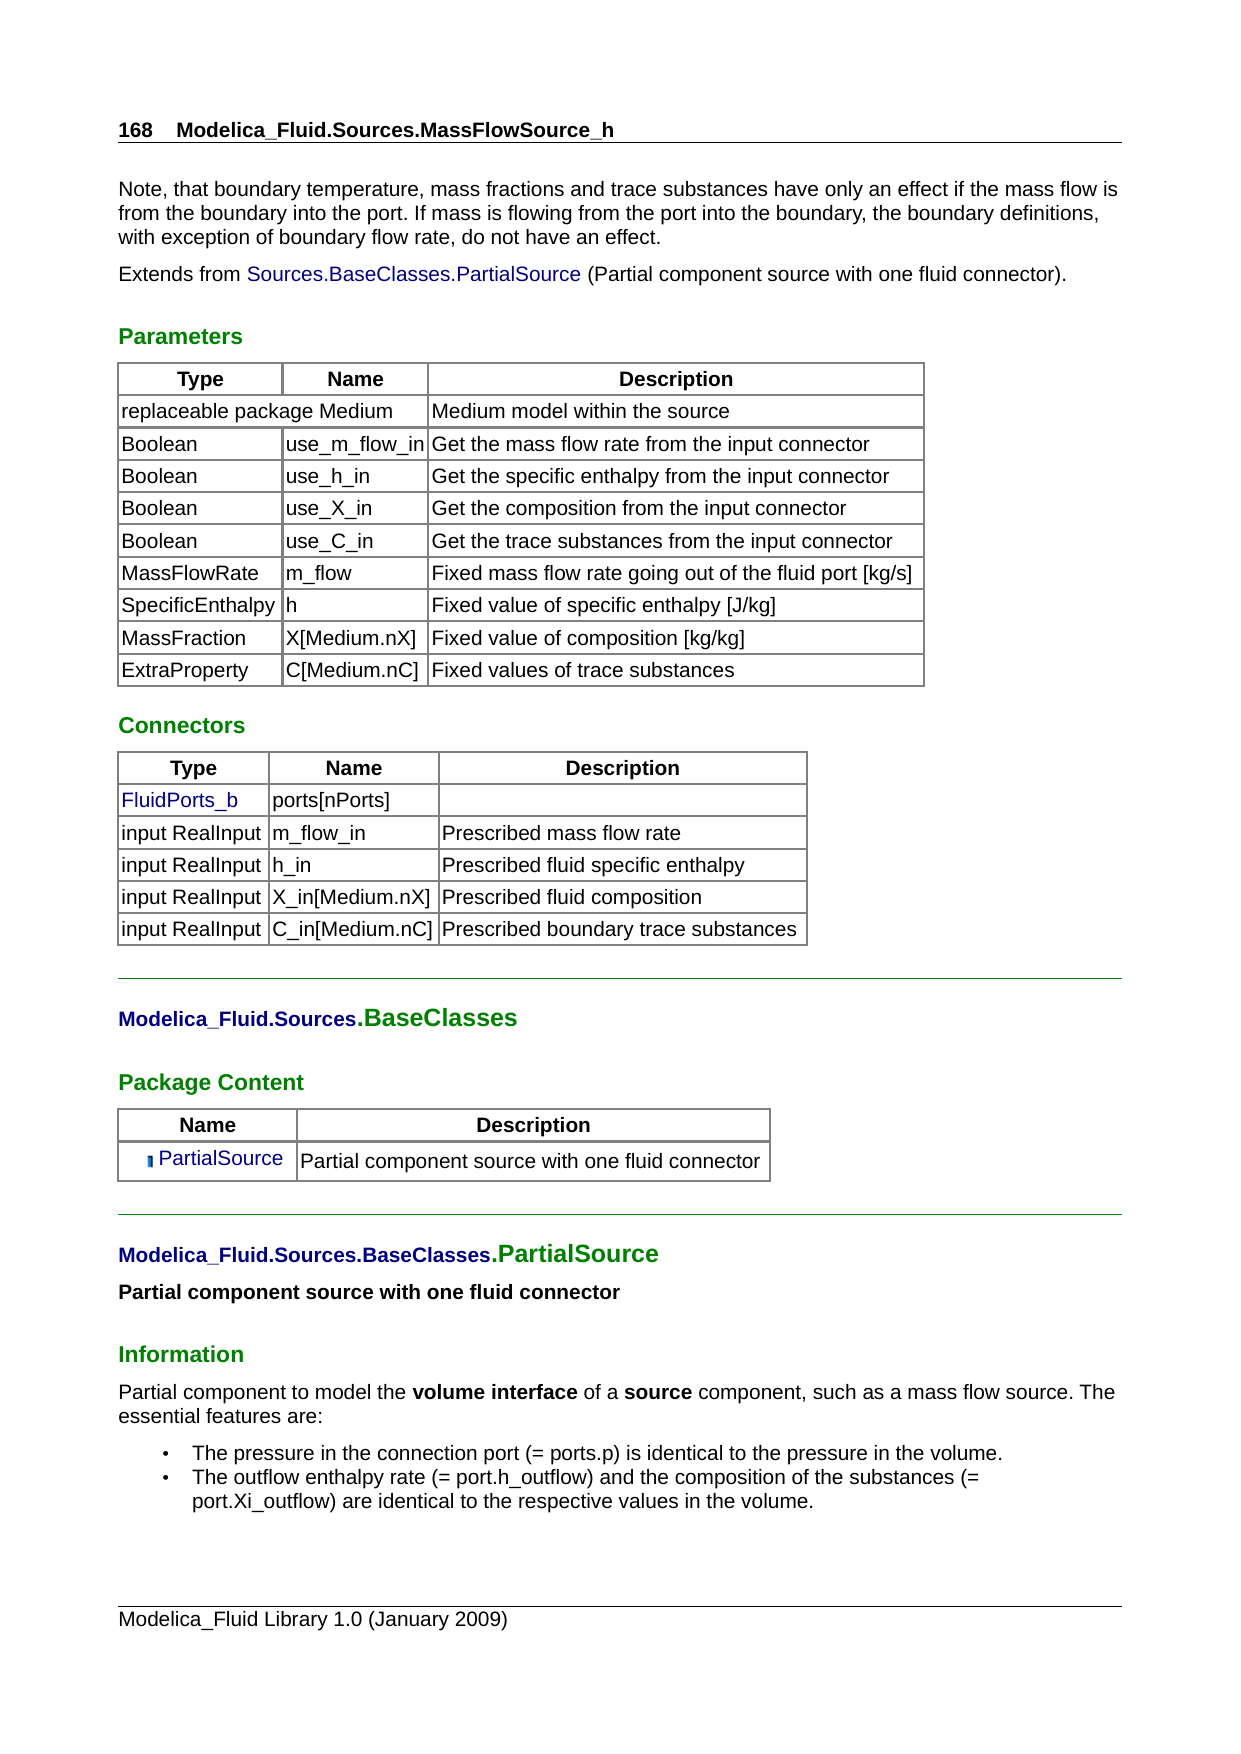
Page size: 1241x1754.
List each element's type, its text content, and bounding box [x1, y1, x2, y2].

table_cell Partial component source with one fluid connector [298, 1143, 769, 1180]
table_cell input RealInput [119, 914, 268, 944]
subtitle Package Content [118, 1069, 1122, 1096]
table_cell [440, 785, 806, 815]
subtitle Modelica_Fluid.Sources.BaseClasses [118, 1003, 1122, 1032]
table_cell X_in[Medium.nX] [270, 882, 438, 912]
table_cell Prescribed boundary trace substances [440, 914, 806, 944]
table_cell PartialSource [119, 1143, 296, 1180]
table_cell SpecificEnthalpy [119, 590, 281, 620]
list The outflow enthalpy rate (= port.h_outflow) and the composition of the substances (= port.Xi_outflow) are identical to the respective values in the volume. [162, 1464, 1122, 1512]
table_cell Boolean [119, 493, 281, 523]
table_cell Boolean [119, 525, 281, 556]
table_header Description [298, 1110, 769, 1140]
table_cell Medium model within the source [429, 396, 923, 426]
table_cell X[Medium.nX] [284, 622, 427, 652]
table_header Name [284, 364, 427, 394]
table_cell use_C_in [284, 525, 427, 556]
table_cell input RealInput [119, 850, 268, 880]
table_cell Get the trace substances from the input connector [429, 525, 923, 556]
table_header Type [119, 364, 281, 394]
table_cell Get the mass flow rate from the input connector [429, 429, 923, 459]
text Note, that boundary temperature, mass fractions and trace substances have only an effect if the mass flow is from the boundary into the port. If mass is flowing from the port into the boundary, the boundary definitions, with exception of boundary flow rate, do not have an effect. [118, 177, 1122, 249]
table_cell input RealInput [119, 882, 268, 912]
table_cell h_in [270, 850, 438, 880]
table_header Name [270, 753, 438, 783]
table_header Name [119, 1110, 296, 1140]
table_cell Prescribed fluid composition [440, 882, 806, 912]
table_cell Fixed values of trace substances [429, 655, 923, 685]
subtitle [995, 1241, 1120, 1267]
table_cell Prescribed fluid specific enthalpy [440, 850, 806, 880]
table_cell use_X_in [284, 493, 427, 523]
table_cell replaceable package Medium [119, 396, 427, 426]
text Partial component source with one fluid connector [118, 1280, 993, 1304]
table_cell Fixed mass flow rate going out of the fluid port [kg/s] [429, 558, 923, 588]
table_cell ports[nPorts] [270, 785, 438, 815]
table_cell FluidPorts_b [119, 785, 268, 815]
table_cell m_flow_in [270, 817, 438, 847]
table_cell m_flow [284, 558, 427, 588]
table_header Description [440, 753, 806, 783]
table_header Type [119, 753, 268, 783]
table_header Description [429, 364, 923, 394]
table_cell use_m_flow_in [284, 429, 427, 459]
table_cell Boolean [119, 461, 281, 491]
subtitle Modelica_Fluid.Sources.BaseClasses.PartialSource [118, 1239, 993, 1267]
text Partial component to model the volume interface of a source component, such as a mass flow source. The essential features are: [118, 1380, 1122, 1428]
text [995, 1280, 1120, 1304]
table_cell Boolean [119, 429, 281, 459]
table_cell Fixed value of specific enthalpy [J/kg] [429, 590, 923, 620]
table_cell C_in[Medium.nC] [270, 914, 438, 944]
subtitle [995, 1341, 1120, 1366]
picture [121, 1145, 153, 1177]
subtitle Parameters [118, 323, 1122, 349]
table_cell input RealInput [119, 817, 268, 847]
list The pressure in the connection port (= ports.p) is identical to the pressure in the volume. [162, 1441, 1122, 1464]
text Extends from Sources.BaseClasses.PartialSource (Partial component source with one fluid connector). [118, 261, 1122, 285]
table_cell MassFraction [119, 622, 281, 652]
table_cell Fixed value of composition [kg/kg] [429, 622, 923, 652]
table_cell Get the specific enthalpy from the input connector [429, 461, 923, 491]
table_cell MassFlowRate [119, 558, 281, 588]
table_cell C[Medium.nC] [284, 655, 427, 685]
table_cell h [284, 590, 427, 620]
table_cell ExtraProperty [119, 655, 281, 685]
subtitle Information [118, 1341, 993, 1368]
table_cell Prescribed mass flow rate [440, 817, 806, 847]
table_cell use_h_in [284, 461, 427, 491]
subtitle Connectors [118, 712, 1122, 738]
table_cell Get the composition from the input connector [429, 493, 923, 523]
